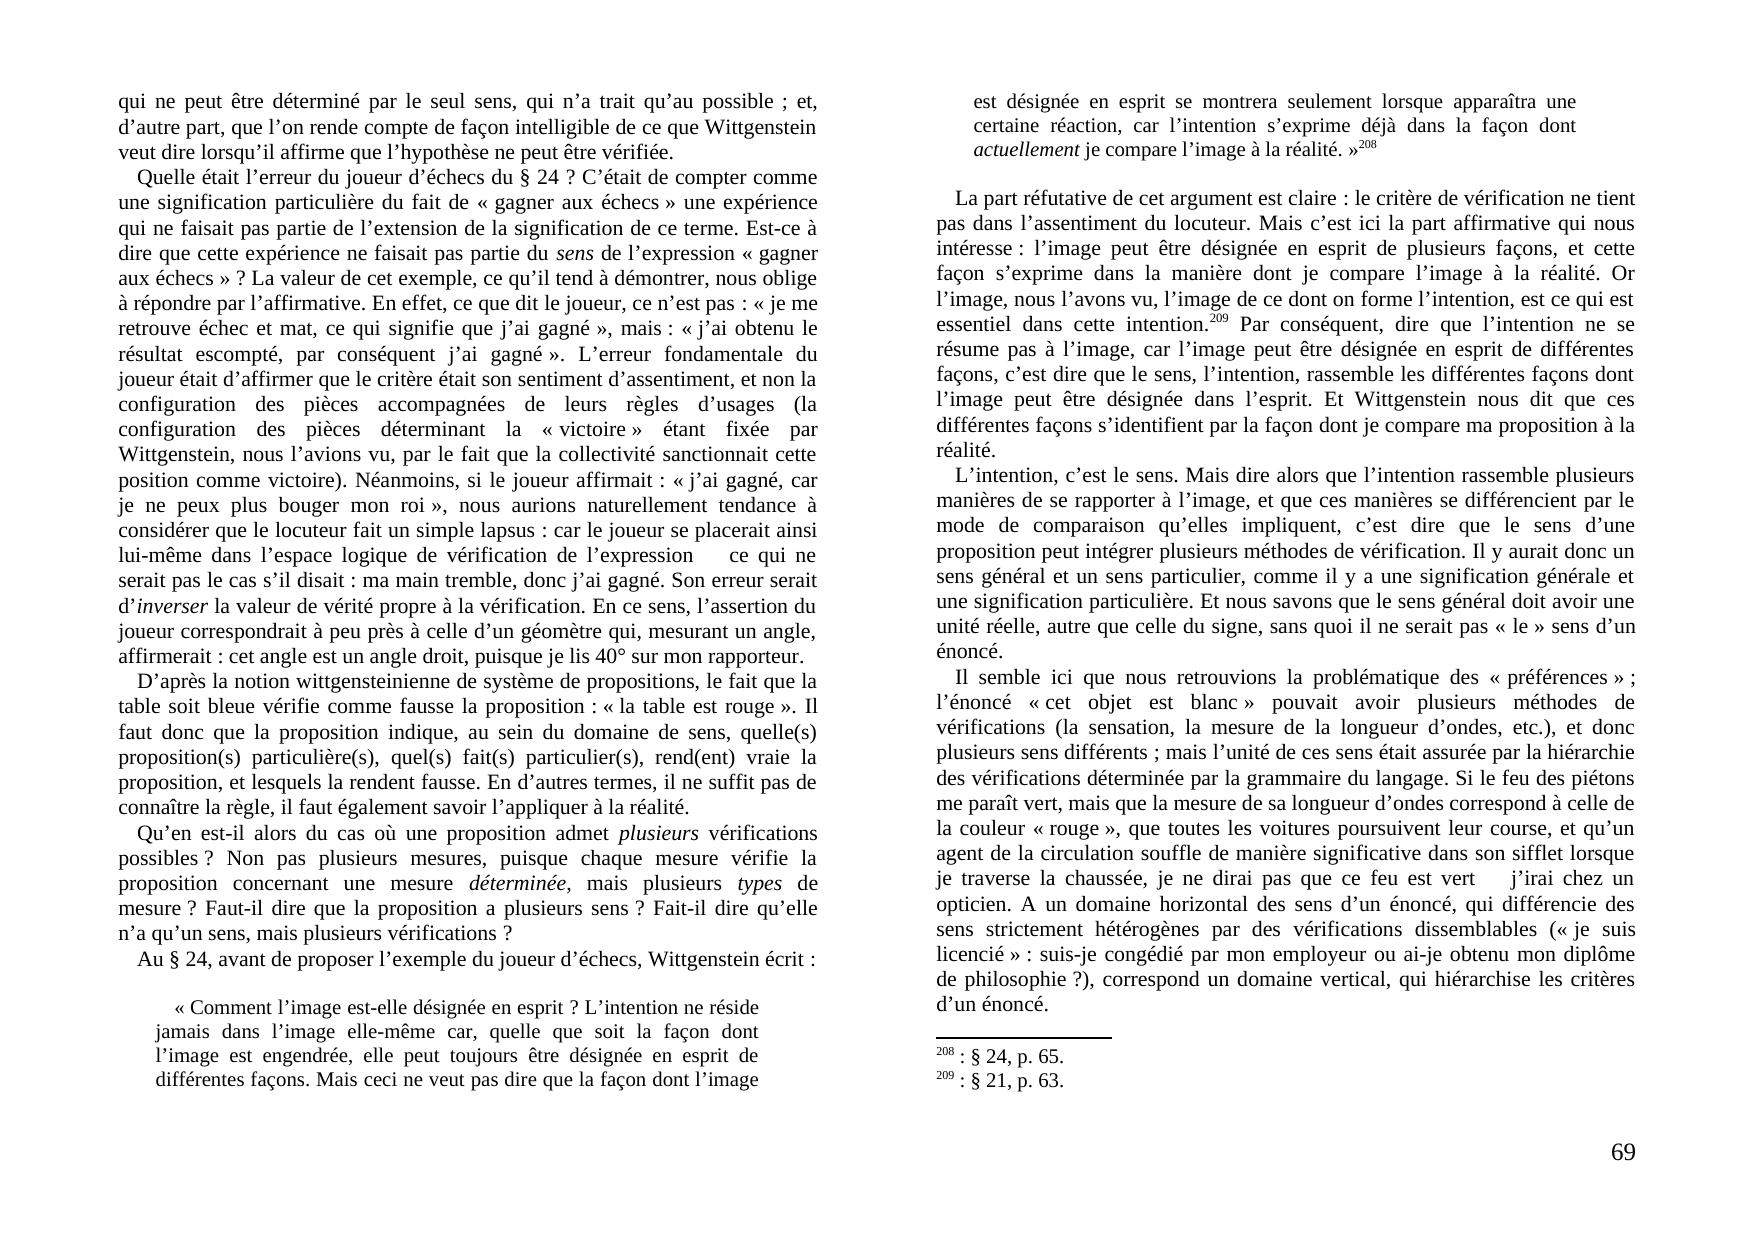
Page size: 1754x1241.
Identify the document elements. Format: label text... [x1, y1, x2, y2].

text : § 21, p. 63. [936, 1068, 1636, 1092]
text qui ne peut être déterminé par le seul sens, qui n’a trait qu’au possible ; et, d’autre part, que l’on rende compte de façon intelligible de ce que Wittgenstein veut dire lorsqu’il affirme que l’hypothèse ne peut être vérifiée. [118, 88, 818, 164]
text Quelle était l’erreur du joueur d’échecs du § 24 ? C’était de compter comme une signification particulière du fait de « gagner aux échecs » une expérience qui ne faisait pas partie de l’extension de la signification de ce terme. Est-ce à dire que cette expérience ne faisait pas partie du sens de l’expression « gagner aux échecs » ? La valeur de cet exemple, ce qu’il tend à démontrer, nous oblige à répondre par l’affirmative. En effet, ce que dit le joueur, ce n’est pas : « je me retrouve échec et mat, ce qui signifie que j’ai gagné », mais : « j’ai obtenu le résultat escompté, par conséquent j’ai gagné ». L’erreur fondamentale du joueur était d’affirmer que le critère était son sentiment d’assentiment, et non la configuration des pièces accompagnées de leurs règles d’usages (la configuration des pièces déterminant la « victoire » étant fixée par Wittgenstein, nous l’avions vu, par le fait que la collectivité sanctionnait cette position comme victoire). Néanmoins, si le joueur affirmait : « j’ai gagné, car je ne peux plus bouger mon roi », nous aurions naturellement tendance à considérer que le locuteur fait un simple lapsus : car le joueur se placerait ainsi lui-même dans l’espace logique de vérification de l’expression  ce qui ne serait pas le cas s’il disait : ma main tremble, donc j’ai gagné. Son erreur serait d’inverser la valeur de vérité propre à la vérification. En ce sens, l’assertion du joueur correspondrait à peu près à celle d’un géomètre qui, mesurant un angle, affirmerait : cet angle est un angle droit, puisque je lis 40° sur mon rapporteur. [118, 164, 818, 668]
text Qu’en est-il alors du cas où une proposition admet plusieurs vérifications possibles ? Non pas plusieurs mesures, puisque chaque mesure vérifie la proposition concernant une mesure déterminée, mais plusieurs types de mesure ? Faut-il dire que la proposition a plusieurs sens ? Fait-il dire qu’elle n’a qu’un sens, mais plusieurs vérifications ? [118, 819, 818, 946]
text « Comment l’image est-elle désignée en esprit ? L’intention ne réside jamais dans l’image elle-même car, quelle que soit la façon dont l’image est engendrée, elle peut toujours être désignée en esprit de différentes façons. Mais ceci ne veut pas dire que la façon dont l’image [155, 995, 759, 1091]
text L’intention, c’est le sens. Mais dire alors que l’intention rassemble plusieurs manières de se rapporter à l’image, et que ces manières se différencient par le mode de comparaison qu’elles impliquent, c’est dire que le sens d’une proposition peut intégrer plusieurs méthodes de vérification. Il y aurait donc un sens général et un sens particulier, comme il y a une signification générale et une signification particulière. Et nous savons que le sens général doit avoir une unité réelle, autre que celle du signe, sans quoi il ne serait pas « le » sens d’un énoncé. [936, 462, 1636, 664]
text est désignée en esprit se montrera seulement lorsque apparaîtra une certaine réaction, car l’intention s’exprime déjà dans la façon dont actuellement je compare l’image à la réalité. » [973, 88, 1577, 161]
text Au § 24, avant de proposer l’exemple du joueur d’échecs, Wittgenstein écrit : [118, 946, 818, 971]
text : § 24, p. 65. [936, 1044, 1636, 1068]
text Il semble ici que nous retrouvions la problématique des « préférences » ; l’énoncé « cet objet est blanc » pouvait avoir plusieurs méthodes de vérifications (la sensation, la mesure de la longueur d’ondes, etc.), et donc plusieurs sens différents ; mais l’unité de ces sens était assurée par la hiérarchie des vérifications déterminée par la grammaire du langage. Si le feu des piétons me paraît vert, mais que la mesure de sa longueur d’ondes correspond à celle de la couleur « rouge », que toutes les voitures poursuivent leur course, et qu’un agent de la circulation souffle de manière significative dans son sifflet lorsque je traverse la chaussée, je ne dirai pas que ce feu est vert  j’irai chez un opticien. A un domaine horizontal des sens d’un énoncé, qui différencie des sens strictement hétérogènes par des vérifications dissemblables (« je suis licencié » : suis-je congédié par mon employeur ou ai-je obtenu mon diplôme de philosophie ?), correspond un domaine vertical, qui hiérarchise les critères d’un énoncé. [936, 664, 1636, 1017]
text D’après la notion wittgensteinienne de système de propositions, le fait que la table soit bleue vérifie comme fausse la proposition : « la table est rouge ». Il faut donc que la proposition indique, au sein du domaine de sens, quelle(s) proposition(s) particulière(s), quel(s) fait(s) particulier(s), rend(ent) vraie la proposition, et lesquels la rendent fausse. En d’autres termes, il ne suffit pas de connaître la règle, il faut également savoir l’appliquer à la réalité. [118, 668, 818, 819]
text La part réfutative de cet argument est claire : le critère de vérification ne tient pas dans l’assentiment du locuteur. Mais c’est ici la part affirmative qui nous intéresse : l’image peut être désignée en esprit de plusieurs façons, et cette façon s’exprime dans la manière dont je compare l’image à la réalité. Or l’image, nous l’avons vu, l’image de ce dont on forme l’intention, est ce qui est essentiel dans cette intention. Par conséquent, dire que l’intention ne se résume pas à l’image, car l’image peut être désignée en esprit de différentes façons, c’est dire que le sens, l’intention, rassemble les différentes façons dont l’image peut être désignée dans l’esprit. Et Wittgenstein nous dit que ces différentes façons s’identifient par la façon dont je compare ma proposition à la réalité. [936, 185, 1636, 462]
